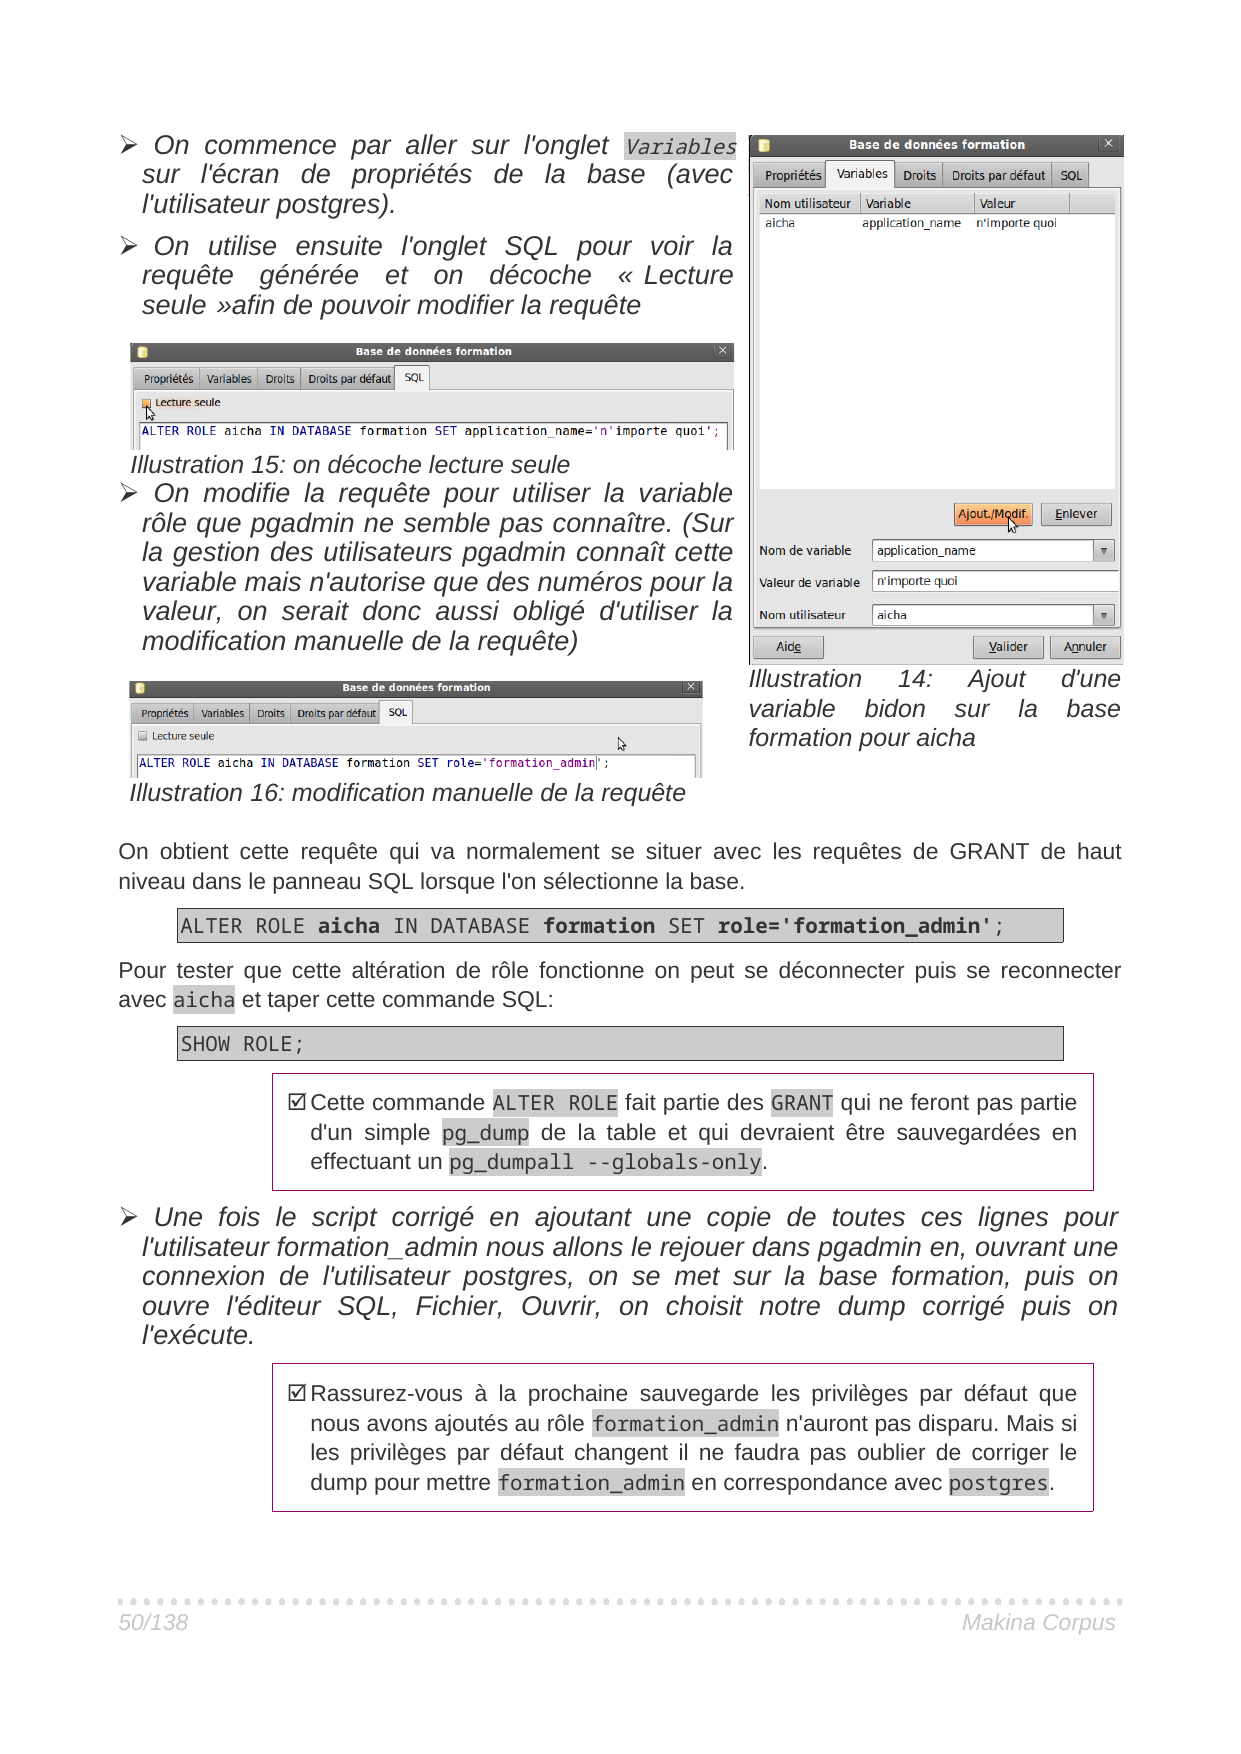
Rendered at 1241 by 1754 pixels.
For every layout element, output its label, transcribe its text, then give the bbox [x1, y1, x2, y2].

list Cette commande ALTER ROLE fait partie des GRANT qui ne feront pas partie d'un simple pg_dump de la table et qui devraient être sauvegardées en effectuant un pg_dumpall --globals-only. [273, 1074, 1093, 1190]
list Une fois le script corrigé en ajoutant une copie de toutes ces lignes pour l'utilisateur formation_admin nous allons le rejouer dans pgadmin en, ouvrant une connexion de l'utilisateur postgres, on se met sur la base formation, puis on ouvre l'éditeur SQL, Fichier, Ouvrir, on choisit notre dump corrigé puis on l'exécute. [118, 1203, 1122, 1351]
list On utilise ensuite l'onglet SQL pour voir la requête générée et on décoche « Lecture seule »afin de pouvoir modifier la requête [118, 232, 748, 320]
list Rassurez-vous à la prochaine sauvegarde les privilèges par défaut que nous avons ajoutés au rôle formation_admin n'auront pas disparu. Mais si les privilèges par défaut changent il ne faudra pas oublier de corriger le dump pour mettre formation_admin en correspondance avec postgres. [273, 1364, 1093, 1511]
text On obtient cette requête qui va normalement se situer avec les requêtes de GRANT de haut niveau dans le panneau SQL lorsque l'on sélectionne la base. [118, 836, 1122, 895]
list On commence par aller sur l'onglet Variables sur l'écran de propriétés de la base (avec l'utilisateur postgres). [118, 122, 1124, 219]
text Pour tester que cette altération de rôle fonctionne on peut se déconnecter puis se reconnecter avec aicha et taper cette commande SQL: [118, 955, 1122, 1014]
picture [129, 681, 703, 778]
text ALTER ROLE aicha IN DATABASE formation SET role='formation_admin'; [178, 909, 1063, 942]
picture [130, 343, 735, 450]
picture [748, 135, 1124, 665]
list On modifie la requête pour utiliser la variable rôle que pgadmin ne semble pas connaître. (Sur la gestion des utilisateurs pgadmin connaît cette variable mais n'autorise que des numéros pour la valeur, on serait donc aussi obligé d'utiliser la modification manuelle de la requête) [118, 330, 748, 656]
text SHOW ROLE; [178, 1027, 1063, 1060]
list Illustration 15: on décoche lecture seule [130, 450, 734, 479]
text Illustration 16: modification manuelle de la requête [129, 778, 702, 807]
list Illustration 14: Ajout d'une variable bidon sur la base formation pour aicha [748, 665, 1124, 753]
picture [118, 1593, 1123, 1610]
